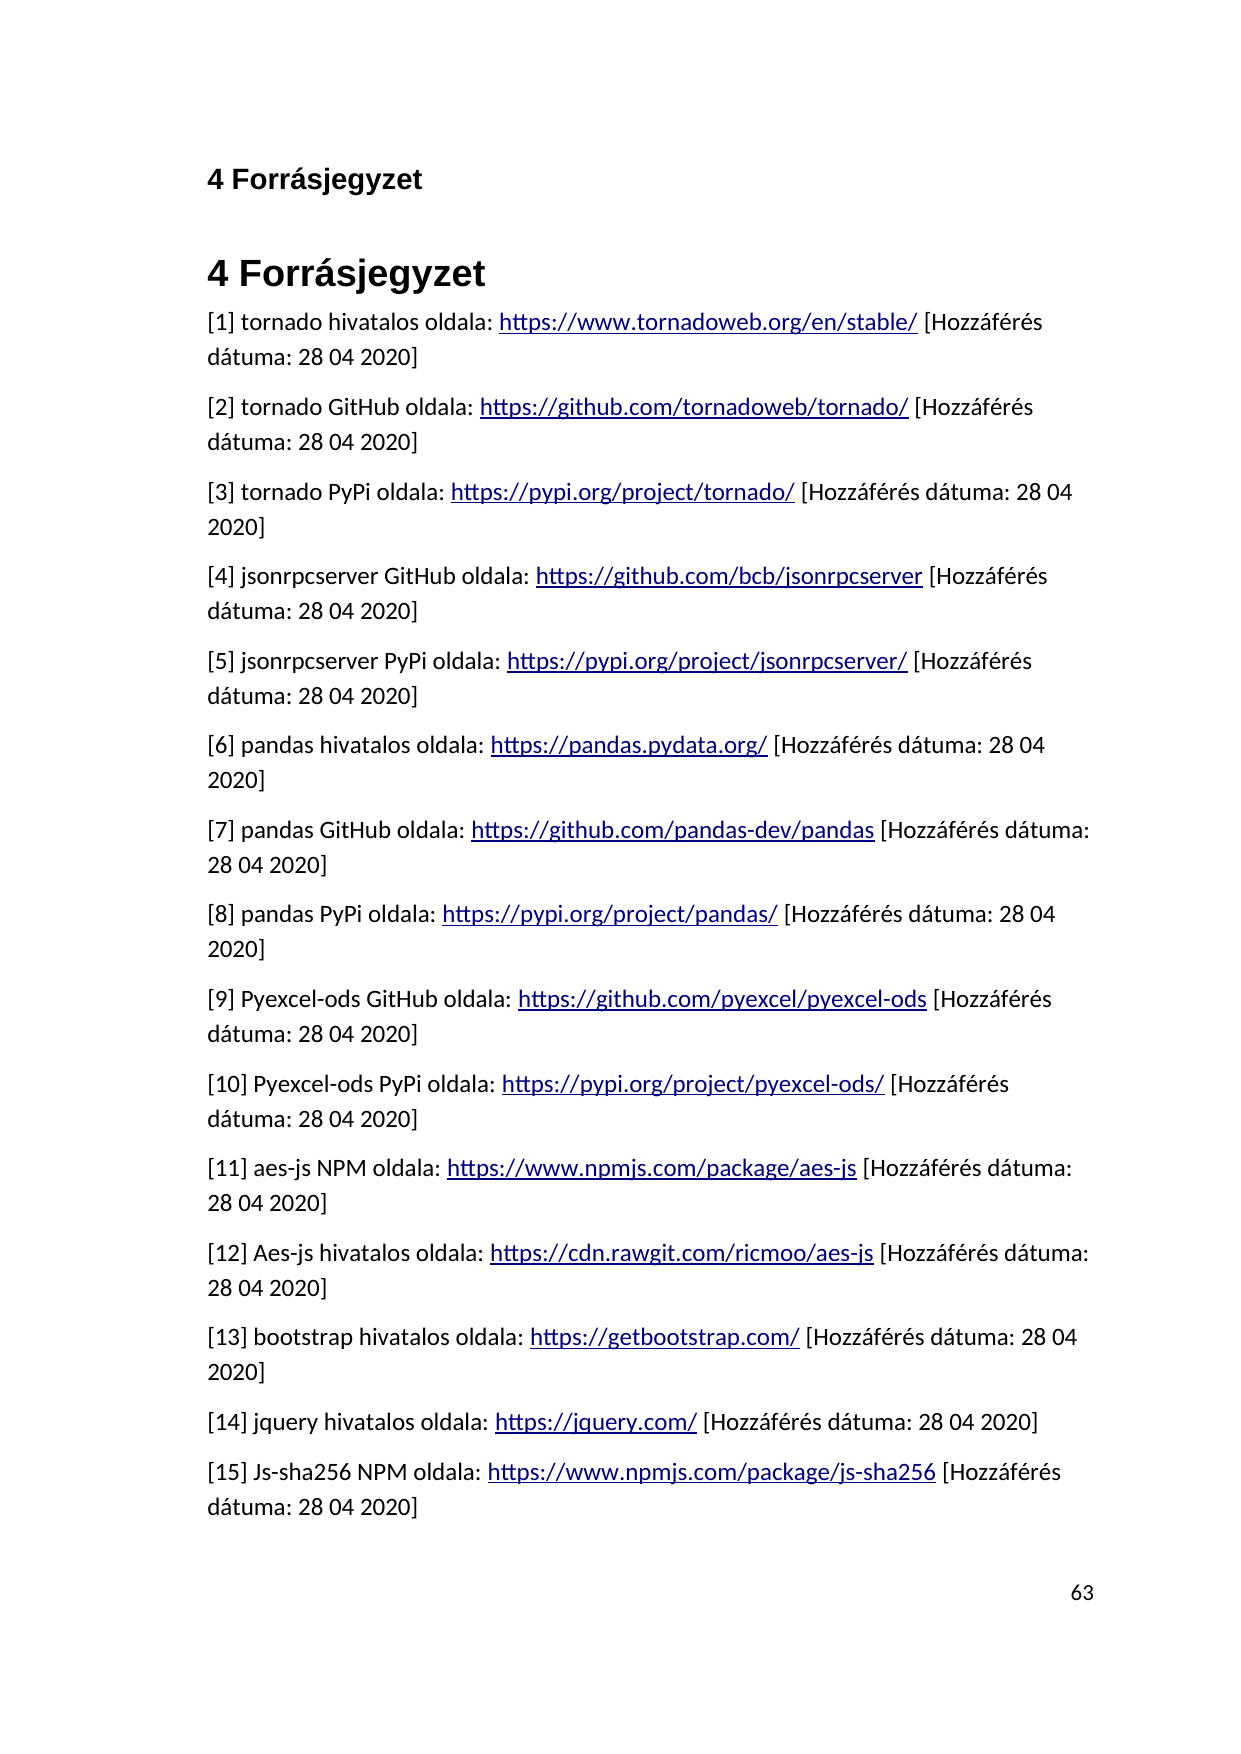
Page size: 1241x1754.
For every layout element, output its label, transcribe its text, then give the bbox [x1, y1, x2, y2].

text [13] bootstrap hivatalos oldala: https://getbootstrap.com/ [Hozzáférés dátuma: 28 04 2020] [207, 1321, 1093, 1387]
text [8] pandas PyPi oldala: https://pypi.org/project/pandas/ [Hozzáférés dátuma: 28 04 2020] [207, 898, 1093, 964]
text [12] Aes-js hivatalos oldala: https://cdn.rawgit.com/ricmoo/aes-js [Hozzáférés dátuma: 28 04 2020] [207, 1237, 1093, 1302]
text [9] Pyexcel-ods GitHub oldala: https://github.com/pyexcel/pyexcel-ods [Hozzáférés dátuma: 28 04 2020] [207, 983, 1093, 1049]
subtitle Forrásjegyzet [207, 250, 1093, 294]
text [1] tornado hivatalos oldala: https://www.tornadoweb.org/en/stable/ [Hozzáférés dátuma: 28 04 2020] [207, 306, 1093, 372]
text [15] Js-sha256 NPM oldala: https://www.npmjs.com/package/js-sha256 [Hozzáférés dátuma: 28 04 2020] [207, 1456, 1093, 1521]
text [2] tornado GitHub oldala: https://github.com/tornadoweb/tornado/ [Hozzáférés dátuma: 28 04 2020] [207, 391, 1093, 457]
text [10] Pyexcel-ods PyPi oldala: https://pypi.org/project/pyexcel-ods/ [Hozzáférés dátuma: 28 04 2020] [207, 1068, 1093, 1133]
text [7] pandas GitHub oldala: https://github.com/pandas-dev/pandas [Hozzáférés dátuma: 28 04 2020] [207, 814, 1093, 879]
text [4] jsonrpcserver GitHub oldala: https://github.com/bcb/jsonrpcserver [Hozzáférés dátuma: 28 04 2020] [207, 560, 1093, 626]
text [14] jquery hivatalos oldala: https://jquery.com/ [Hozzáférés dátuma: 28 04 2020] [207, 1406, 1093, 1437]
text [11] aes-js NPM oldala: https://www.npmjs.com/package/aes-js [Hozzáférés dátuma: 28 04 2020] [207, 1152, 1093, 1218]
text [6] pandas hivatalos oldala: https://pandas.pydata.org/ [Hozzáférés dátuma: 28 04 2020] [207, 729, 1093, 795]
text [5] jsonrpcserver PyPi oldala: https://pypi.org/project/jsonrpcserver/ [Hozzáférés dátuma: 28 04 2020] [207, 645, 1093, 710]
text [3] tornado PyPi oldala: https://pypi.org/project/tornado/ [Hozzáférés dátuma: 28 04 2020] [207, 476, 1093, 541]
